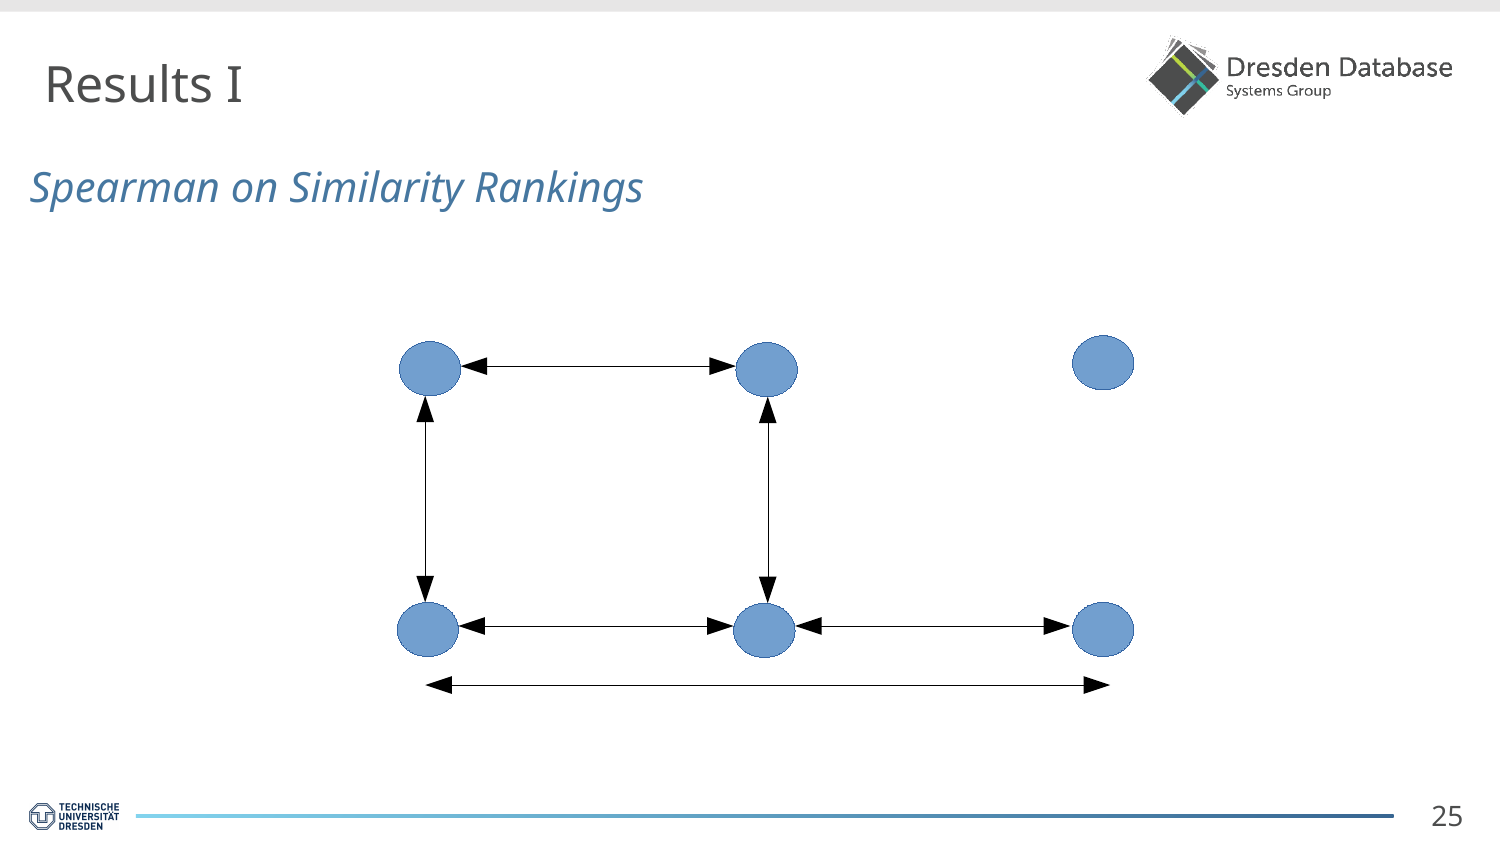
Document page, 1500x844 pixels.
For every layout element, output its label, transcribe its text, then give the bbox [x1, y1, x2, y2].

picture [29, 803, 119, 830]
text_box [1072, 335, 1134, 390]
list Spearman on Similarity Rankings [29, 159, 1471, 780]
text_box [733, 603, 796, 658]
text_box [397, 602, 459, 657]
text_box [399, 341, 461, 396]
text_box [735, 342, 798, 397]
picture [1145, 35, 1453, 118]
text_box [1072, 602, 1134, 657]
title Results I [29, 47, 1093, 118]
